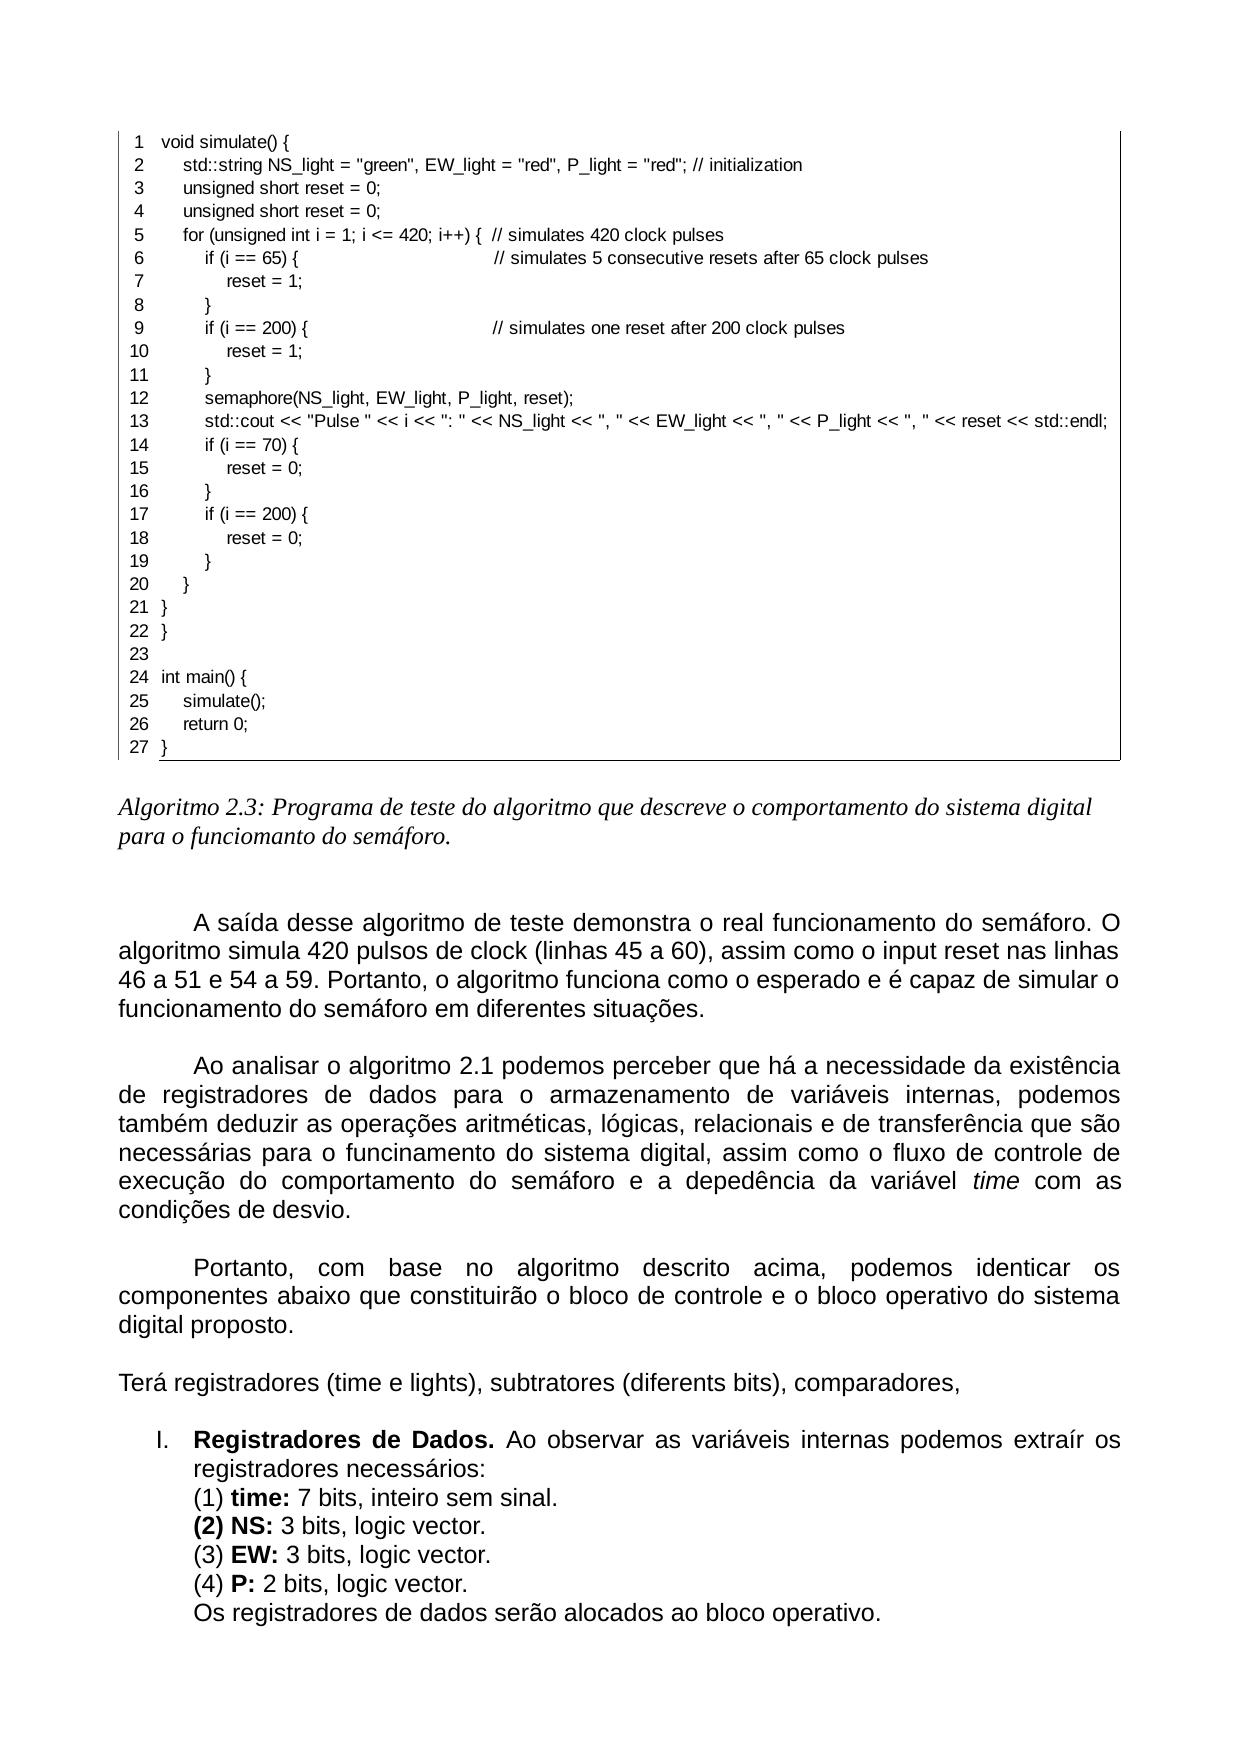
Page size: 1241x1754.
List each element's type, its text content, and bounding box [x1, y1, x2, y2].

text Terá registradores (time e lights), subtratores (diferents bits), comparadores, [118, 1367, 1122, 1396]
text Algoritmo 2.3: Programa de teste do algoritmo que descreve o comportamento do sistema digital para o funciomanto do semáforo. [118, 792, 1122, 850]
list P: 2 bits, logic vector. [193, 1569, 1122, 1597]
list NS: 3 bits, logic vector. [193, 1511, 1122, 1540]
list time: 7 bits, inteiro sem sinal. [193, 1482, 1122, 1511]
text Portanto, com base no algoritmo descrito acima, podemos identicar os componentes abaixo que constituirão o bloco de controle e o bloco operativo do sistema digital proposto. [118, 1252, 1122, 1339]
text Os registradores de dados serão alocados ao bloco operativo. [118, 1597, 1122, 1626]
text Ao analisar o algoritmo 2.1 podemos perceber que há a necessidade da existência de registradores de dados para o armazenamento de variáveis internas, podemos também deduzir as operações aritméticas, lógicas, relacionais e de transferência que são necessárias para o funcinamento do sistema digital, assim como o fluxo de controle de execução do comportamento do semáforo e a depedência da variável time com as condições de desvio. [118, 1051, 1122, 1224]
list Registradores de Dados. Ao observar as variáveis internas podemos extraír os registradores necessários: [156, 1425, 1122, 1482]
list EW: 3 bits, logic vector. [193, 1540, 1122, 1569]
text A saída desse algoritmo de teste demonstra o real funcionamento do semáforo. O algoritmo simula 420 pulsos de clock (linhas 45 a 60), assim como o input reset nas linhas 46 a 51 e 54 a 59. Portanto, o algoritmo funciona como o esperado e é capaz de simular o funcionamento do semáforo em diferentes situações. [118, 907, 1122, 1022]
